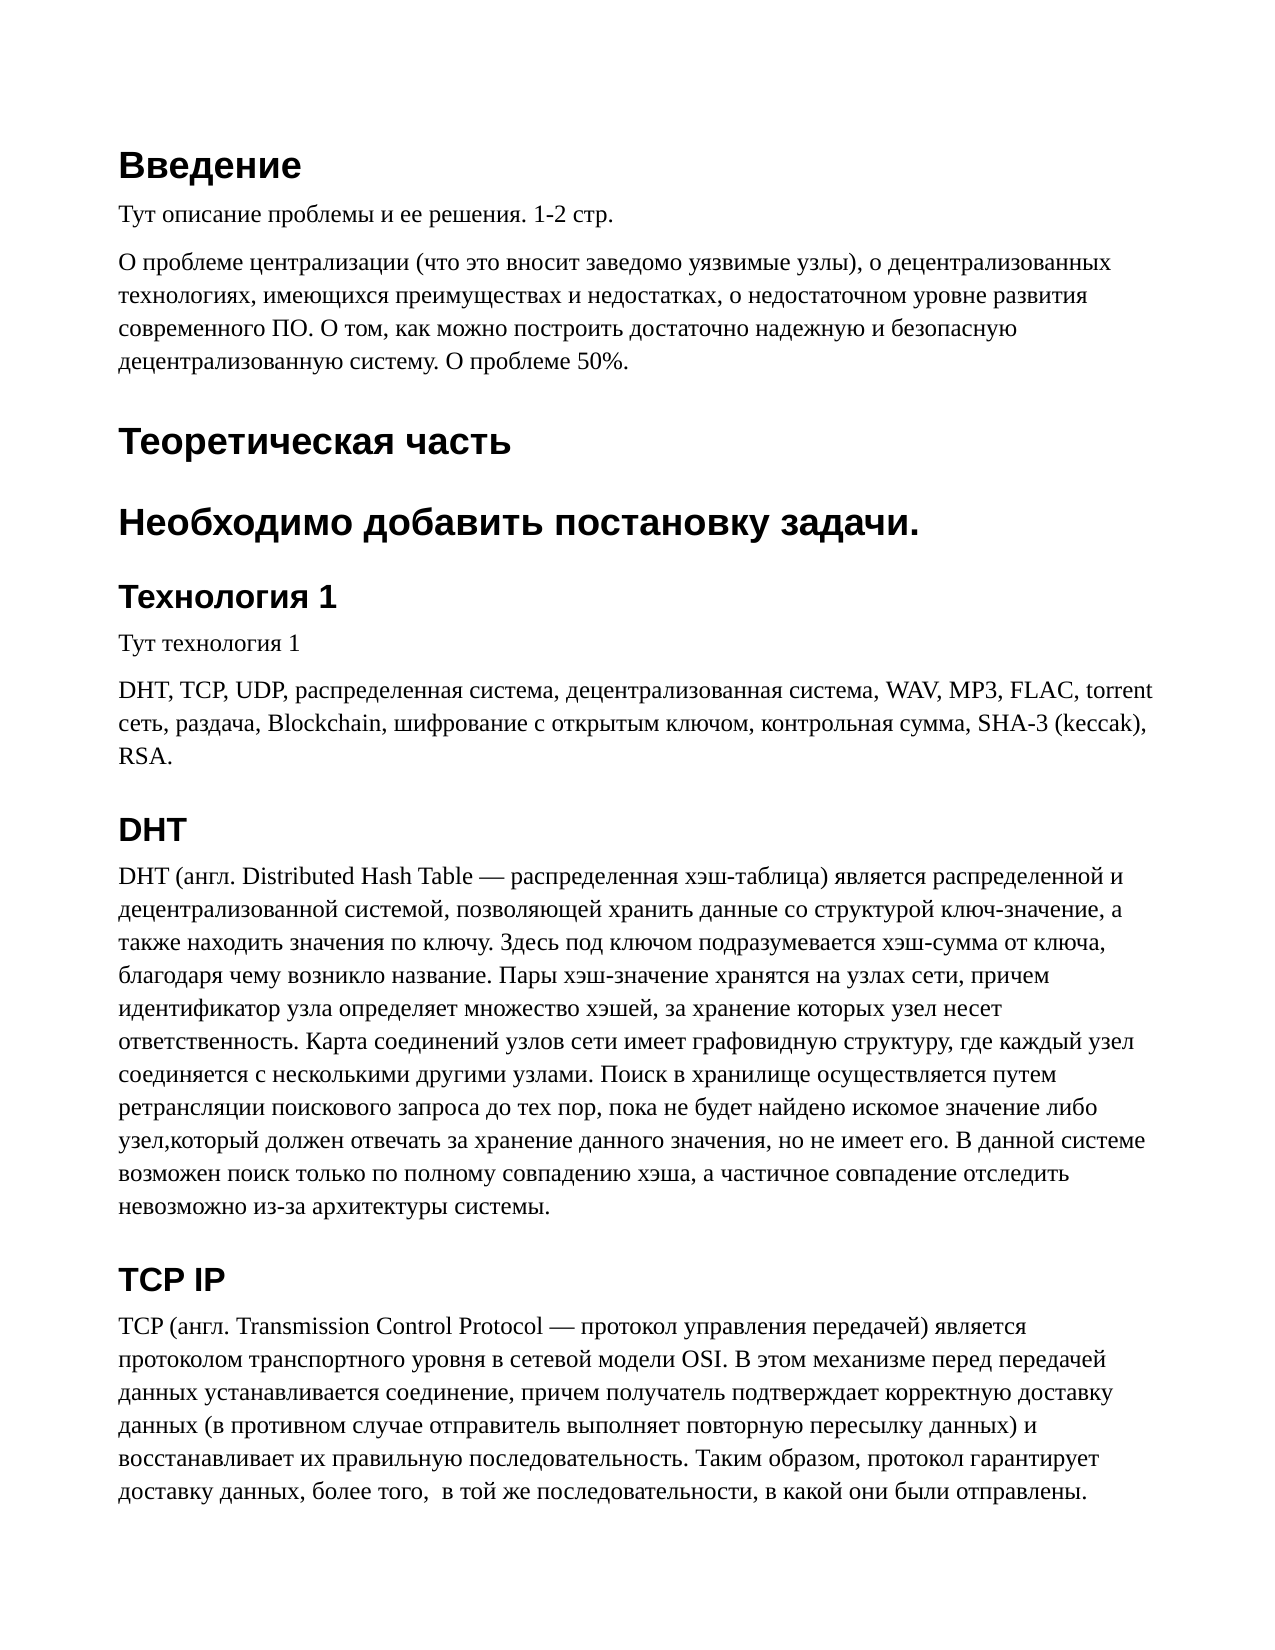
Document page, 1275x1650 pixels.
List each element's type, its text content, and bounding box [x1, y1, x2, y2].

text Тут описание проблемы и ее решения. 1-2 стр. [118, 199, 1157, 228]
subtitle Технология 1 [118, 577, 1157, 615]
subtitle DHT [118, 810, 1157, 848]
text Тут технология 1 [118, 628, 1157, 657]
subtitle Необходимо добавить постановку задачи. [118, 500, 1157, 543]
text DHT, TCP, UDP, распределенная система, децентрализованная система, WAV, MP3, FLAC, torrent сеть, раздача, Blockchain, шифрование с открытым ключом, контрольная сумма, SHA-3 (keccak), RSA. [118, 675, 1157, 770]
text DHT (англ. Distributed Hash Table — распределенная хэш-таблица) является распределенной и децентрализованной системой, позволяющей хранить данные со структурой ключ-значение, а также находить значения по ключу. Здесь под ключом подразумевается хэш-сумма от ключа, благодаря чему возникло название. Пары хэш-значение хранятся на узлах сети, причем идентификатор узла определяет множество хэшей, за хранение которых узел несет ответственность. Карта соединений узлов сети имеет графовидную структуру, где каждый узел соединяется с несколькими другими узлами. Поиск в хранилище осуществляется путем ретрансляции поискового запроса до тех пор, пока не будет найдено искомое значение либо узел,который должен отвечать за хранение данного значения, но не имеет его. В данной системе возможен поиск только по полному совпадению хэша, а частичное совпадение отследить невозможно из-за архитектуры системы. [118, 861, 1157, 1220]
text О проблеме централизации (что это вносит заведомо уязвимые узлы), о децентрализованных технологиях, имеющихся преимуществах и недостатках, о недостаточном уровне развития современного ПО. О том, как можно построить достаточно надежную и безопасную децентрализованную систему. О проблеме 50%. [118, 247, 1157, 375]
subtitle Введение [118, 143, 1157, 187]
text TCP (англ. Transmission Control Protocol — протокол управления передачей) является протоколом транспортного уровня в сетевой модели OSI. В этом механизме перед передачей данных устанавливается соединение, причем получатель подтверждает корректную доставку данных (в противном случае отправитель выполняет повторную пересылку данных) и восстанавливает их правильную последовательность. Таким образом, протокол гарантирует доставку данных, более того, в той же последовательности, в какой они были отправлены. [118, 1311, 1157, 1505]
subtitle Теоретическая часть [118, 418, 1157, 462]
subtitle TCP IP [118, 1260, 1157, 1298]
